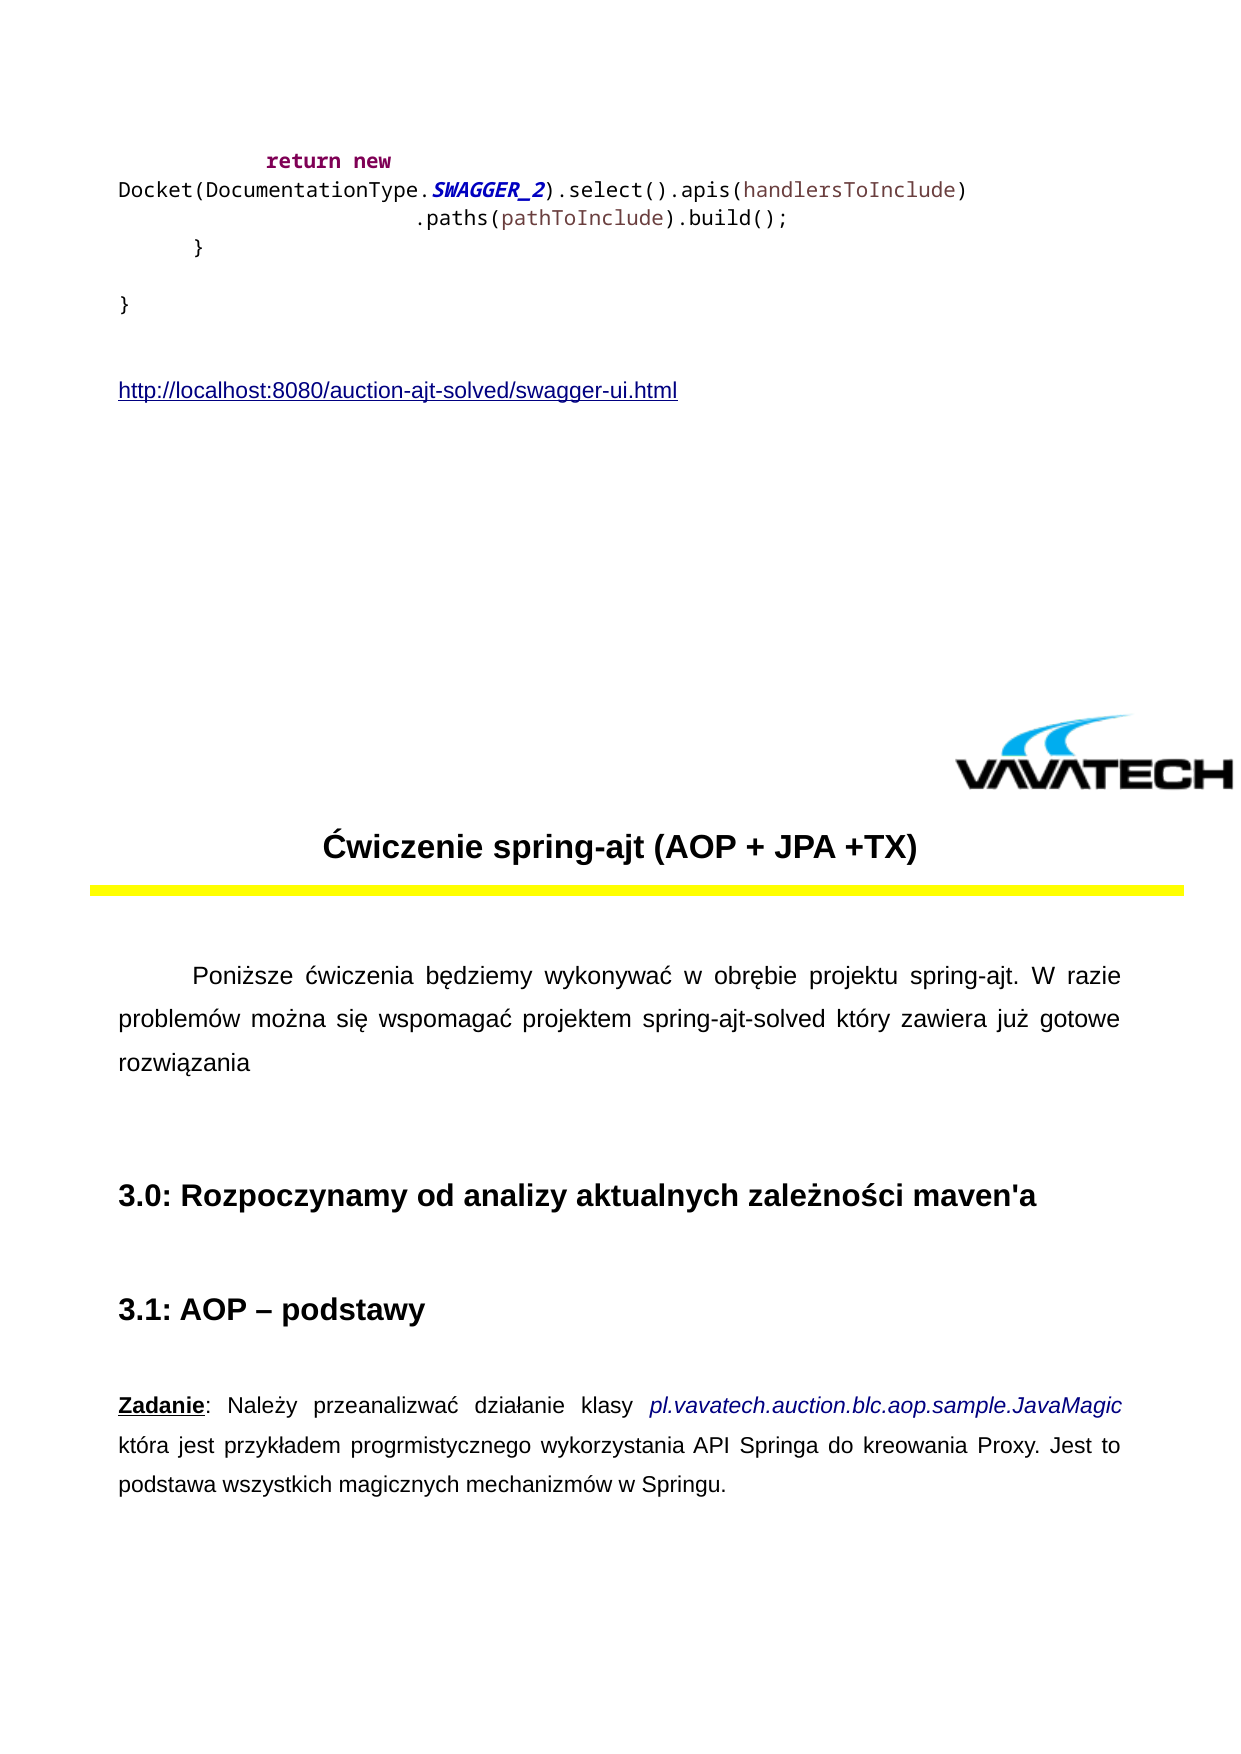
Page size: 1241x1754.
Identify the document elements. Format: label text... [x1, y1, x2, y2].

picture [954, 712, 1236, 791]
text } [118, 232, 1122, 260]
text Zadanie: Należy przeanalizwać działanie klasy pl.vavatech.auction.blc.aop.sample.JavaMagic która jest przykładem progrmistycznego wykorzystania API Springa do kreowania Proxy. Jest to podstawa wszystkich magicznych mechanizmów w Springu. [118, 1392, 1122, 1497]
text return new Docket(DocumentationType.SWAGGER_2).select().apis(handlersToInclude) [118, 147, 1122, 203]
text 3.1: AOP – podstawy [118, 1291, 1122, 1327]
text } [118, 289, 1122, 317]
text Ćwiczenie spring-ajt (AOP + JPA +TX) [118, 827, 1122, 865]
text 3.0: Rozpoczynamy od analizy aktualnych zależności maven'a [118, 1177, 1122, 1213]
text Poniższe ćwiczenia będziemy wykonywać w obrębie projektu spring-ajt. W razie problemów można się wspomagać projektem spring-ajt-solved który zawiera już gotowe rozwiązania [118, 961, 1122, 1076]
text http://localhost:8080/auction-ajt-solved/swagger-ui.html [118, 377, 1122, 403]
text .paths(pathToInclude).build(); [118, 203, 1122, 232]
